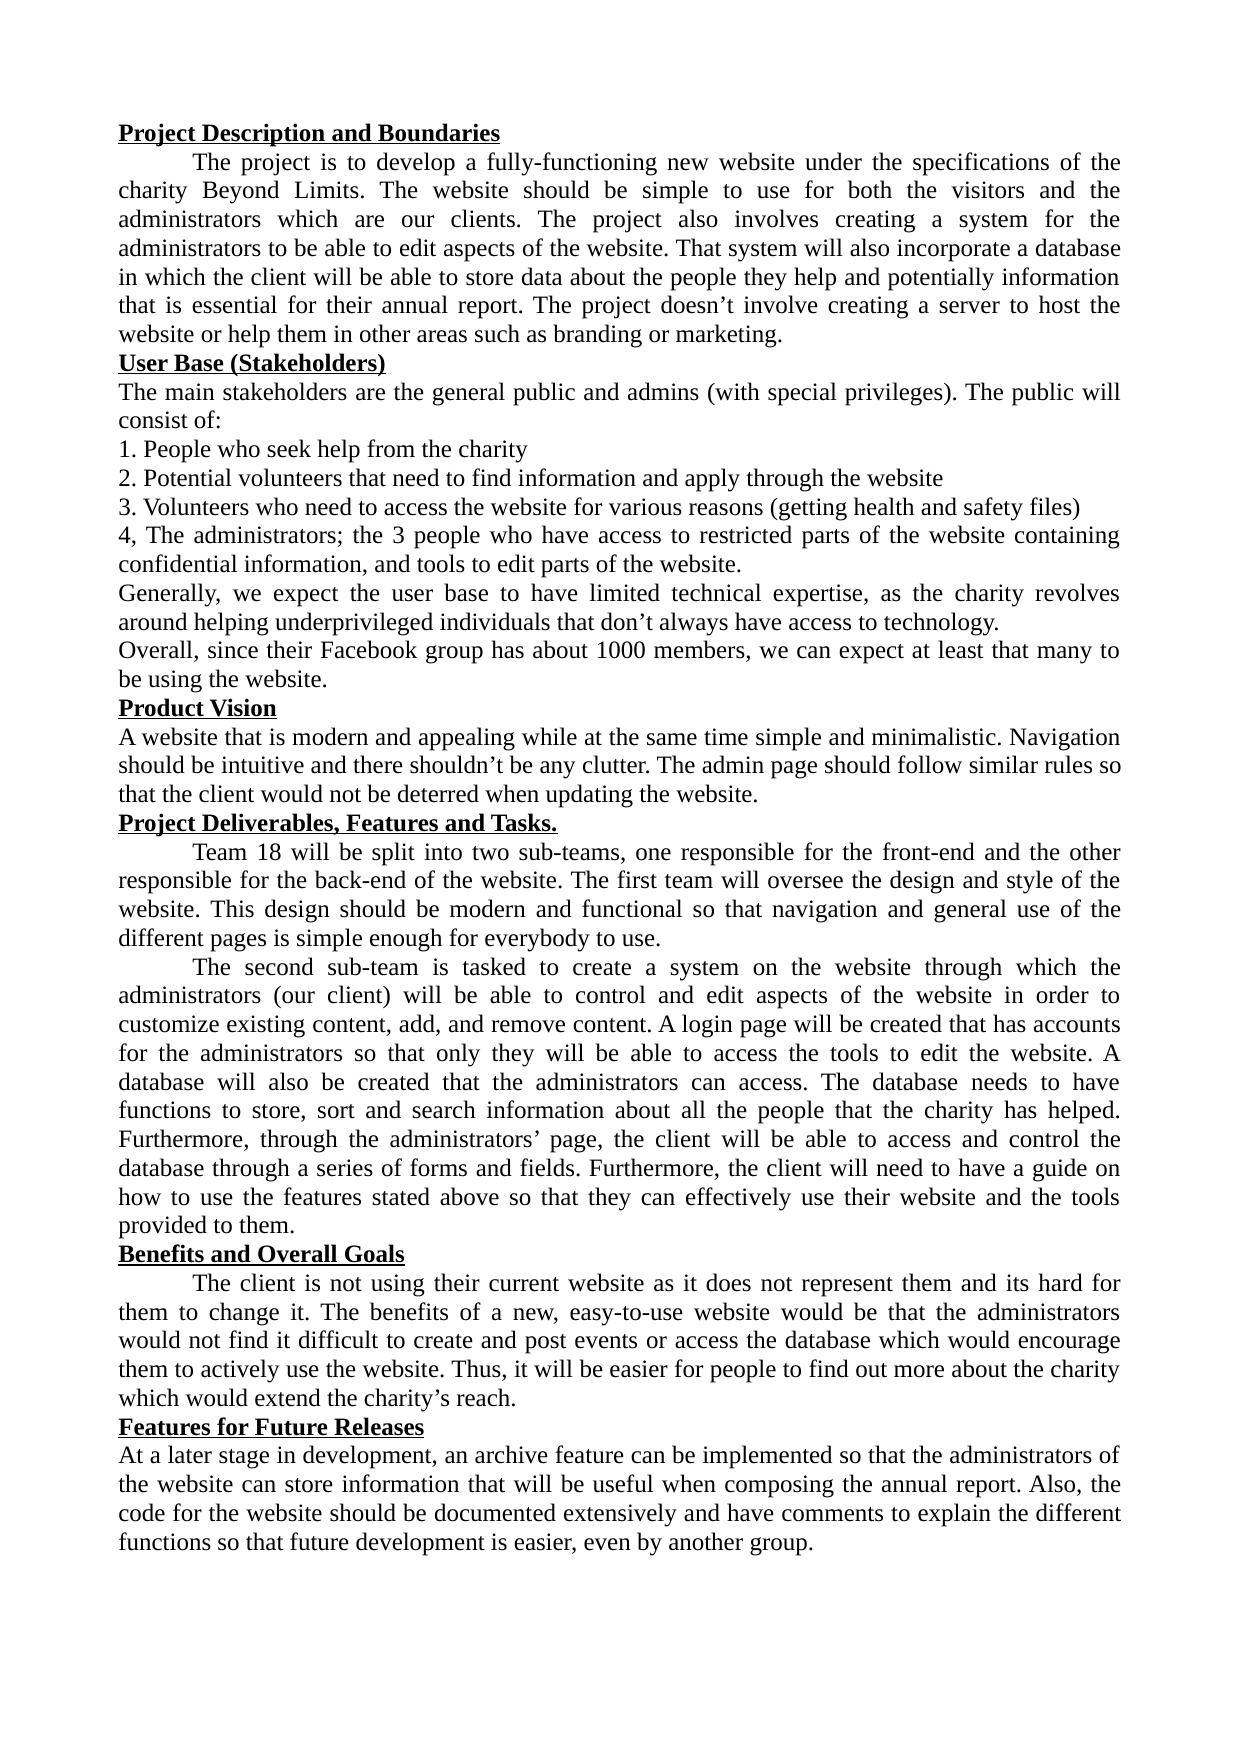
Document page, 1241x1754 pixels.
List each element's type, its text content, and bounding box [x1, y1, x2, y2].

text Overall, since their Facebook group has about 1000 members, we can expect at least that many to be using the website. [118, 636, 1122, 693]
text Project Deliverables, Features and Tasks. [118, 808, 1122, 837]
text 3. Volunteers who need to access the website for various reasons (getting health and safety files) [118, 492, 1122, 521]
text The second sub-team is tasked to create a system on the website through which the administrators (our client) will be able to control and edit aspects of the website in order to customize existing content, add, and remove content. A login page will be created that has accounts for the administrators so that only they will be able to access the tools to edit the website. A database will also be created that the administrators can access. The database needs to have functions to store, sort and search information about all the people that the charity has helped. Furthermore, through the administrators’ page, the client will be able to access and control the database through a series of forms and fields. Furthermore, the client will need to have a guide on how to use the features stated above so that they can effectively use their website and the tools provided to them. [118, 952, 1122, 1239]
text 1. People who seek help from the charity [118, 434, 1122, 463]
text Features for Future Releases [118, 1412, 1122, 1441]
text Product Vision [118, 693, 1122, 722]
text A website that is modern and appealing while at the same time simple and minimalistic. Navigation should be intuitive and there shouldn’t be any clutter. The admin page should follow similar rules so that the client would not be deterred when updating the website. [118, 722, 1122, 808]
text The client is not using their current website as it does not represent them and its hard for them to change it. The benefits of a new, easy-to-use website would be that the administrators would not find it difficult to create and post events or access the database which would encourage them to actively use the website. Thus, it will be easier for people to find out more about the charity which would extend the charity’s reach. [118, 1268, 1122, 1412]
text User Base (Stakeholders) [118, 348, 1122, 377]
text 4, The administrators; the 3 people who have access to restricted parts of the website containing confidential information, and tools to edit parts of the website. [118, 521, 1122, 578]
text At a later stage in development, an archive feature can be implemented so that the administrators of the website can store information that will be useful when composing the annual report. Also, the code for the website should be documented extensively and have comments to explain the different functions so that future development is easier, even by another group. [118, 1441, 1122, 1556]
text Generally, we expect the user base to have limited technical expertise, as the charity revolves around helping underprivileged individuals that don’t always have access to technology. [118, 578, 1122, 636]
text 2. Potential volunteers that need to find information and apply through the website [118, 463, 1122, 492]
text The project is to develop a fully-functioning new website under the specifications of the charity Beyond Limits. The website should be simple to use for both the visitors and the administrators which are our clients. The project also involves creating a system for the administrators to be able to edit aspects of the website. That system will also incorporate a database in which the client will be able to store data about the people they help and potentially information that is essential for their annual report. The project doesn’t involve creating a server to host the website or help them in other areas such as branding or marketing. [118, 147, 1122, 348]
text Project Description and Boundaries [118, 118, 1122, 147]
text Benefits and Overall Goals [118, 1239, 1122, 1268]
text Team 18 will be split into two sub-teams, one responsible for the front-end and the other responsible for the back-end of the website. The first team will oversee the design and style of the website. This design should be modern and functional so that navigation and general use of the different pages is simple enough for everybody to use. [118, 837, 1122, 952]
text The main stakeholders are the general public and admins (with special privileges). The public will consist of: [118, 377, 1122, 434]
